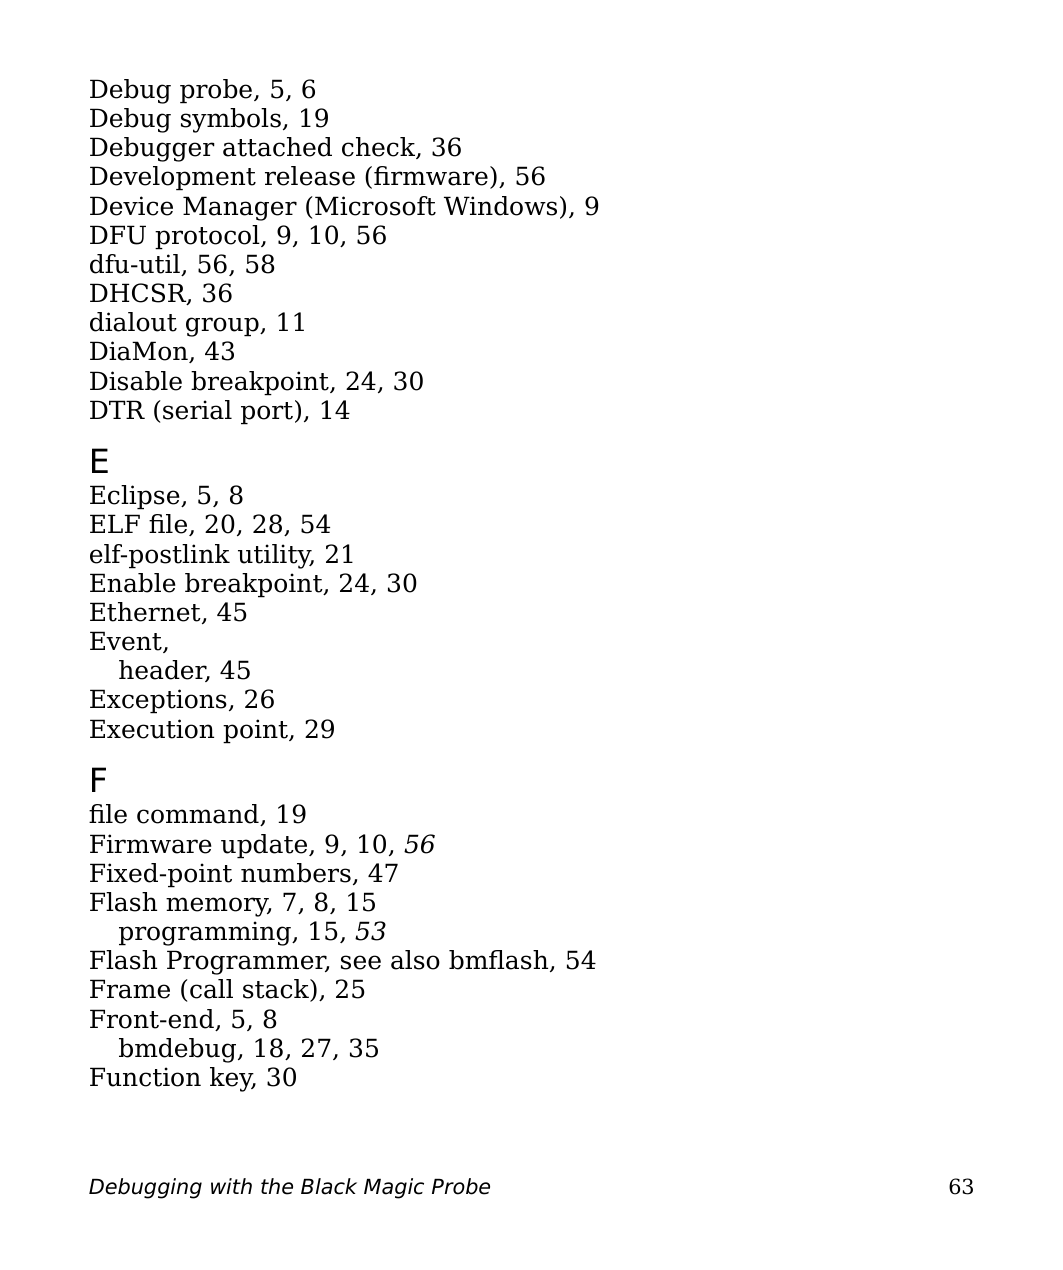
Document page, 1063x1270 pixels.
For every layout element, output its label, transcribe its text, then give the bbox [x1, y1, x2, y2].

text Development release (firmware), 56 [88, 162, 974, 192]
text Firmware update, 9, 10, 56 [88, 830, 974, 859]
text Execution point, 29 [88, 715, 974, 744]
text bmdebug, 18, 27, 35 [118, 1034, 974, 1063]
text dialout group, 11 [88, 308, 974, 337]
text Event, [88, 627, 974, 657]
text Debug probe, 5, 6 [88, 75, 974, 104]
text Exceptions, 26 [88, 686, 974, 715]
text DHCSR, 36 [88, 279, 974, 308]
text Ethernet, 45 [88, 598, 974, 627]
text dfu-util, 56, 58 [88, 250, 974, 279]
text E [88, 443, 974, 482]
text Disable breakpoint, 24, 30 [88, 367, 974, 396]
text ELF file, 20, 28, 54 [88, 511, 974, 540]
text Fixed-point numbers, 47 [88, 859, 974, 888]
text programming, 15, 53 [118, 917, 974, 946]
text DTR (serial port), 14 [88, 396, 974, 425]
text elf-postlink utility, 21 [88, 540, 974, 569]
text Enable breakpoint, 24, 30 [88, 569, 974, 598]
text F [88, 762, 974, 801]
text DiaMon, 43 [88, 337, 974, 367]
text Flash Programmer, see also bmflash, 54 [88, 946, 974, 976]
text Function key, 30 [88, 1063, 974, 1092]
text Frame (call stack), 25 [88, 976, 974, 1005]
text file command, 19 [88, 801, 974, 830]
text header, 45 [118, 657, 974, 686]
text Flash memory, 7, 8, 15 [88, 888, 974, 917]
text DFU protocol, 9, 10, 56 [88, 221, 974, 250]
text Eclipse, 5, 8 [88, 482, 974, 511]
text Front-end, 5, 8 [88, 1005, 974, 1034]
text Device Manager (Microsoft Windows), 9 [88, 192, 974, 221]
text Debug symbols, 19 [88, 104, 974, 133]
text Debugger attached check, 36 [88, 133, 974, 162]
